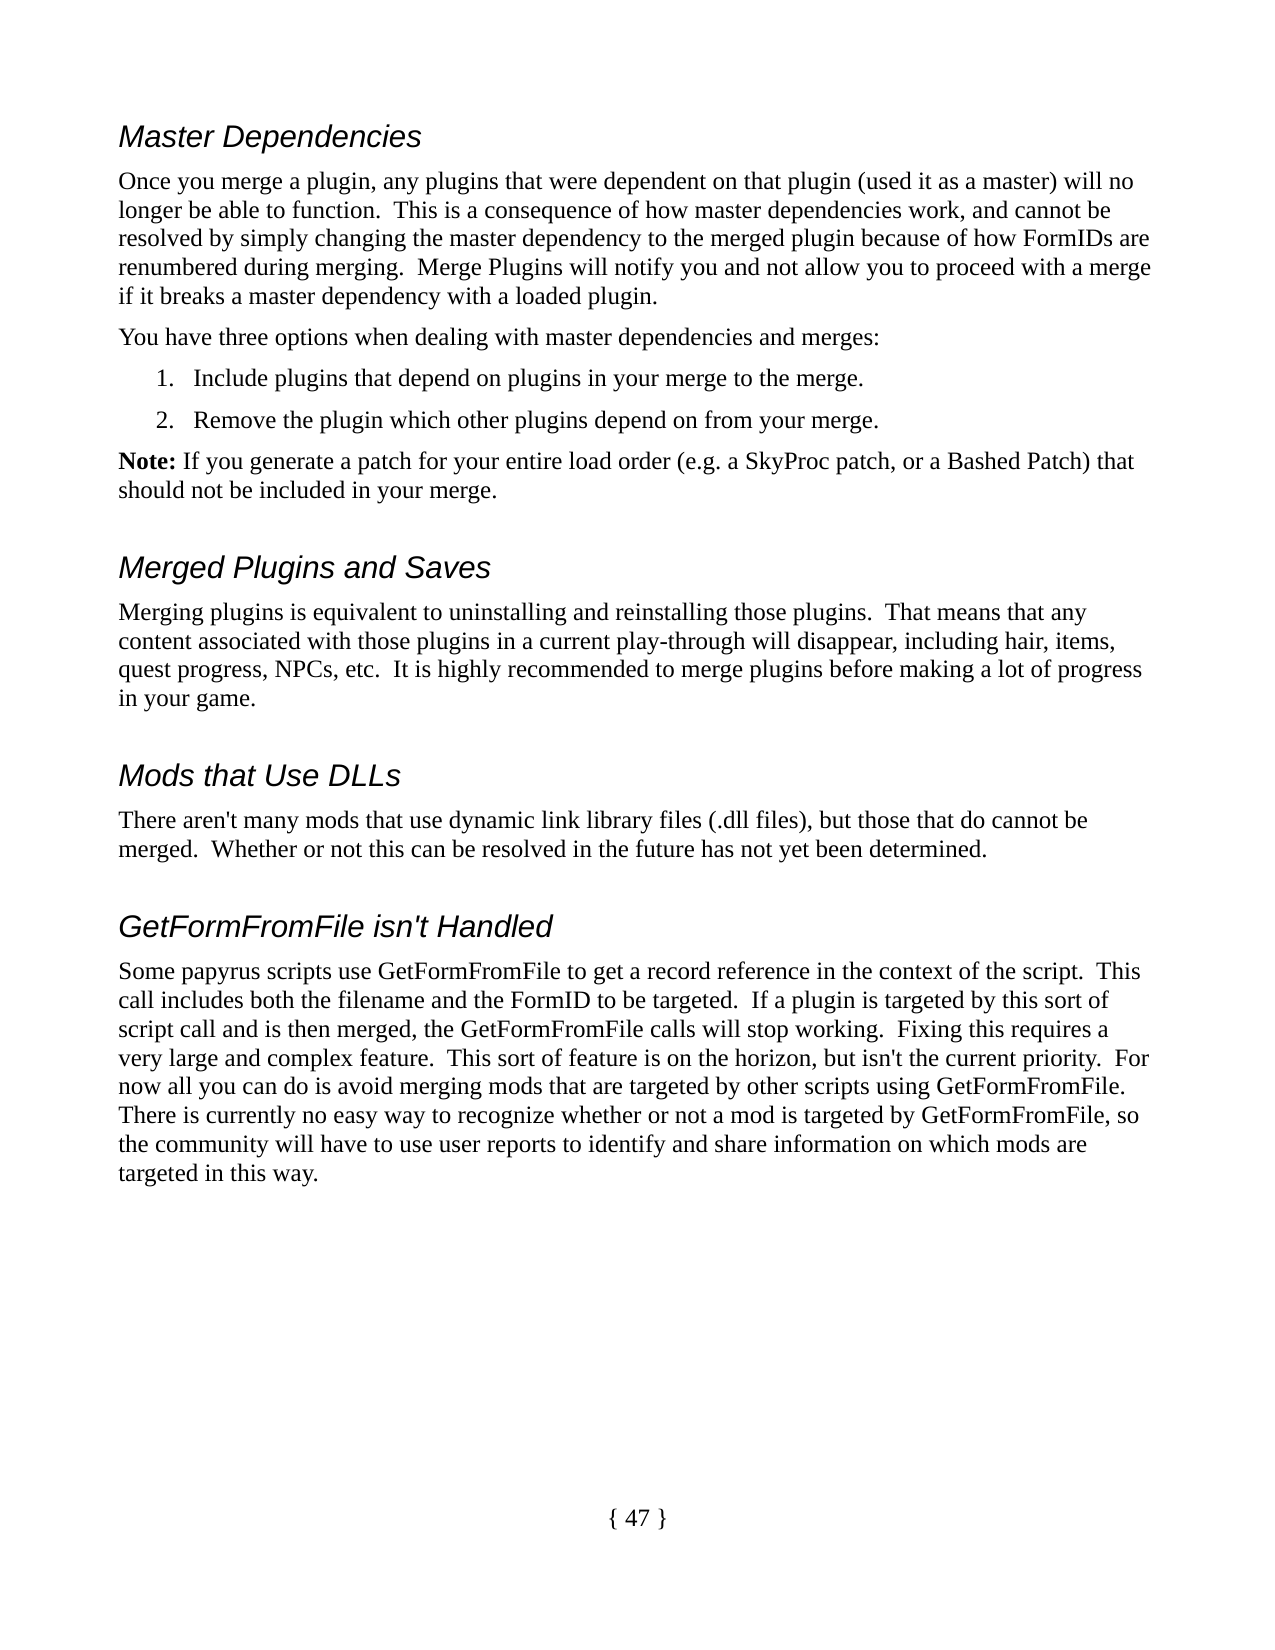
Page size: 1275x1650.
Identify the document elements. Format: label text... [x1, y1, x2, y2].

list Include plugins that depend on plugins in your merge to the merge. [156, 363, 1157, 392]
subtitle Master Dependencies [118, 118, 1157, 154]
text Once you merge a plugin, any plugins that were dependent on that plugin (used it as a master) will no longer be able to function. This is a consequence of how master dependencies work, and cannot be resolved by simply changing the master dependency to the merged plugin because of how FormIDs are renumbered during merging. Merge Plugins will notify you and not allow you to proceed with a merge if it breaks a master dependency with a loaded plugin. [118, 166, 1157, 310]
subtitle Merged Plugins and Saves [118, 549, 1157, 585]
text There aren't many mods that use dynamic link library files (.dll files), but those that do cannot be merged. Whether or not this can be resolved in the future has not yet been determined. [118, 805, 1157, 863]
text You have three options when dealing with master dependencies and merges: [118, 322, 1157, 351]
text Merging plugins is equivalent to uninstalling and reinstalling those plugins. That means that any content associated with those plugins in a current play-through will disappear, including hair, items, quest progress, NPCs, etc. It is highly recommended to merge plugins before making a lot of progress in your game. [118, 597, 1157, 712]
text Note: If you generate a patch for your entire load order (e.g. a SkyProc patch, or a Bashed Patch) that should not be included in your merge. [118, 446, 1157, 503]
text Some papyrus scripts use GetFormFromFile to get a record reference in the context of the script. This call includes both the filename and the FormID to be targeted. If a plugin is targeted by this sort of script call and is then merged, the GetFormFromFile calls will stop working. Fixing this requires a very large and complex feature. This sort of feature is on the horizon, but isn't the current priority. For now all you can do is avoid merging mods that are targeted by other scripts using GetFormFromFile. There is currently no easy way to recognize whether or not a mod is targeted by GetFormFromFile, so the community will have to use user reports to identify and share information on which mods are targeted in this way. [118, 956, 1157, 1186]
subtitle GetFormFromFile isn't Handled [118, 908, 1157, 944]
list Remove the plugin which other plugins depend on from your merge. [156, 405, 1157, 433]
subtitle Mods that Use DLLs [118, 757, 1157, 793]
